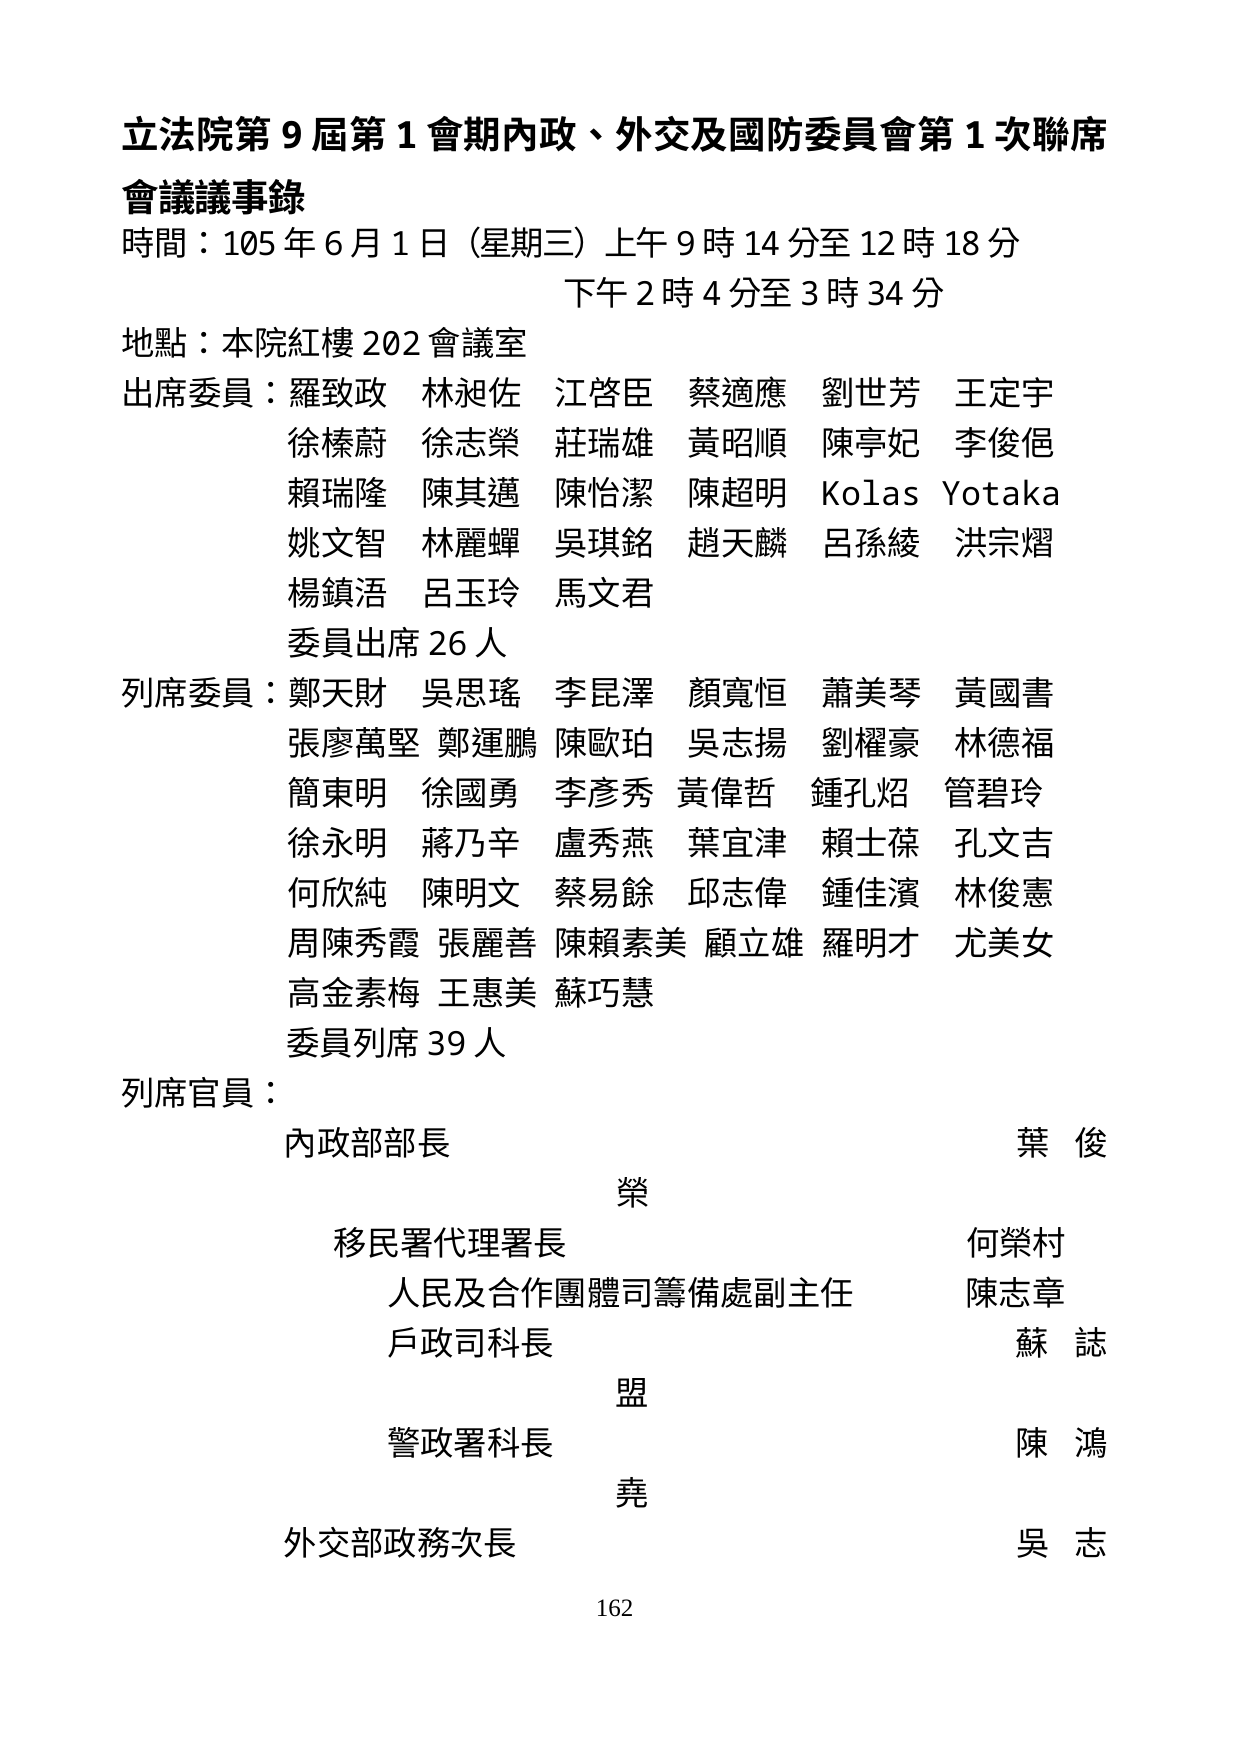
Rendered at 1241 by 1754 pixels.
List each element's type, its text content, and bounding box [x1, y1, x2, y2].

text 委員列席39人 [286, 1016, 1107, 1066]
text 委員出席26人 [287, 616, 1134, 666]
text 簡東明 徐國勇 李彥秀 黃偉哲 鍾孔炤 管碧玲 [287, 766, 1122, 816]
text 警政署科長 陳鴻堯 [387, 1416, 1107, 1516]
text 戶政司科長 蘇誌盟 [387, 1316, 1107, 1416]
text 徐榛蔚 徐志榮 莊瑞雄 黃昭順 陳亭妃 李俊俋 [287, 416, 1122, 466]
text 高金素梅 王惠美 蘇巧慧 [287, 966, 1122, 1016]
text 何欣純 陳明文 蔡易餘 邱志偉 鍾佳濱 林俊憲 [287, 866, 1122, 916]
text 內政部部長 葉俊榮 [283, 1116, 1107, 1216]
text 時間：105年6月1日（星期三）上午9時14分至12時18分 [121, 216, 1107, 266]
text 張廖萬堅 鄭運鵬 陳歐珀 吳志揚 劉櫂豪 林德福 [287, 716, 1122, 766]
text 地點：本院紅樓202會議室 [121, 316, 1107, 366]
text 列席官員： [121, 1066, 1107, 1116]
text 列席委員：鄭天財 吳思瑤 李昆澤 顏寬恒 蕭美琴 黃國書 [121, 666, 1134, 716]
text 楊鎮浯 呂玉玲 馬文君 [287, 566, 1122, 616]
text 徐永明 蔣乃辛 盧秀燕 葉宜津 賴士葆 孔文吉 [287, 816, 1122, 866]
text 賴瑞隆 陳其邁 陳怡潔 陳超明 Kolas Yotaka [287, 466, 1122, 516]
text 人民及合作團體司籌備處副主任 陳志章 [387, 1266, 1107, 1316]
text 下午2時4分至3時34分 [203, 266, 1107, 316]
text 出席委員：羅致政 林昶佐 江啓臣 蔡適應 劉世芳 王定宇 [121, 366, 1134, 416]
text 姚文智 林麗蟬 吳琪銘 趙天麟 呂孫綾 洪宗熠 [287, 516, 1122, 566]
text 移民署代理署長 何榮村 [283, 1216, 1107, 1266]
text 周陳秀霞 張麗善 陳賴素美 顧立雄 羅明才 尤美女 [287, 916, 1122, 966]
text 立法院第9屆第1會期內政、外交及國防委員會第1次聯席會議議事錄 [121, 91, 1107, 216]
text 外交部政務次長 吳志 [283, 1516, 1107, 1566]
